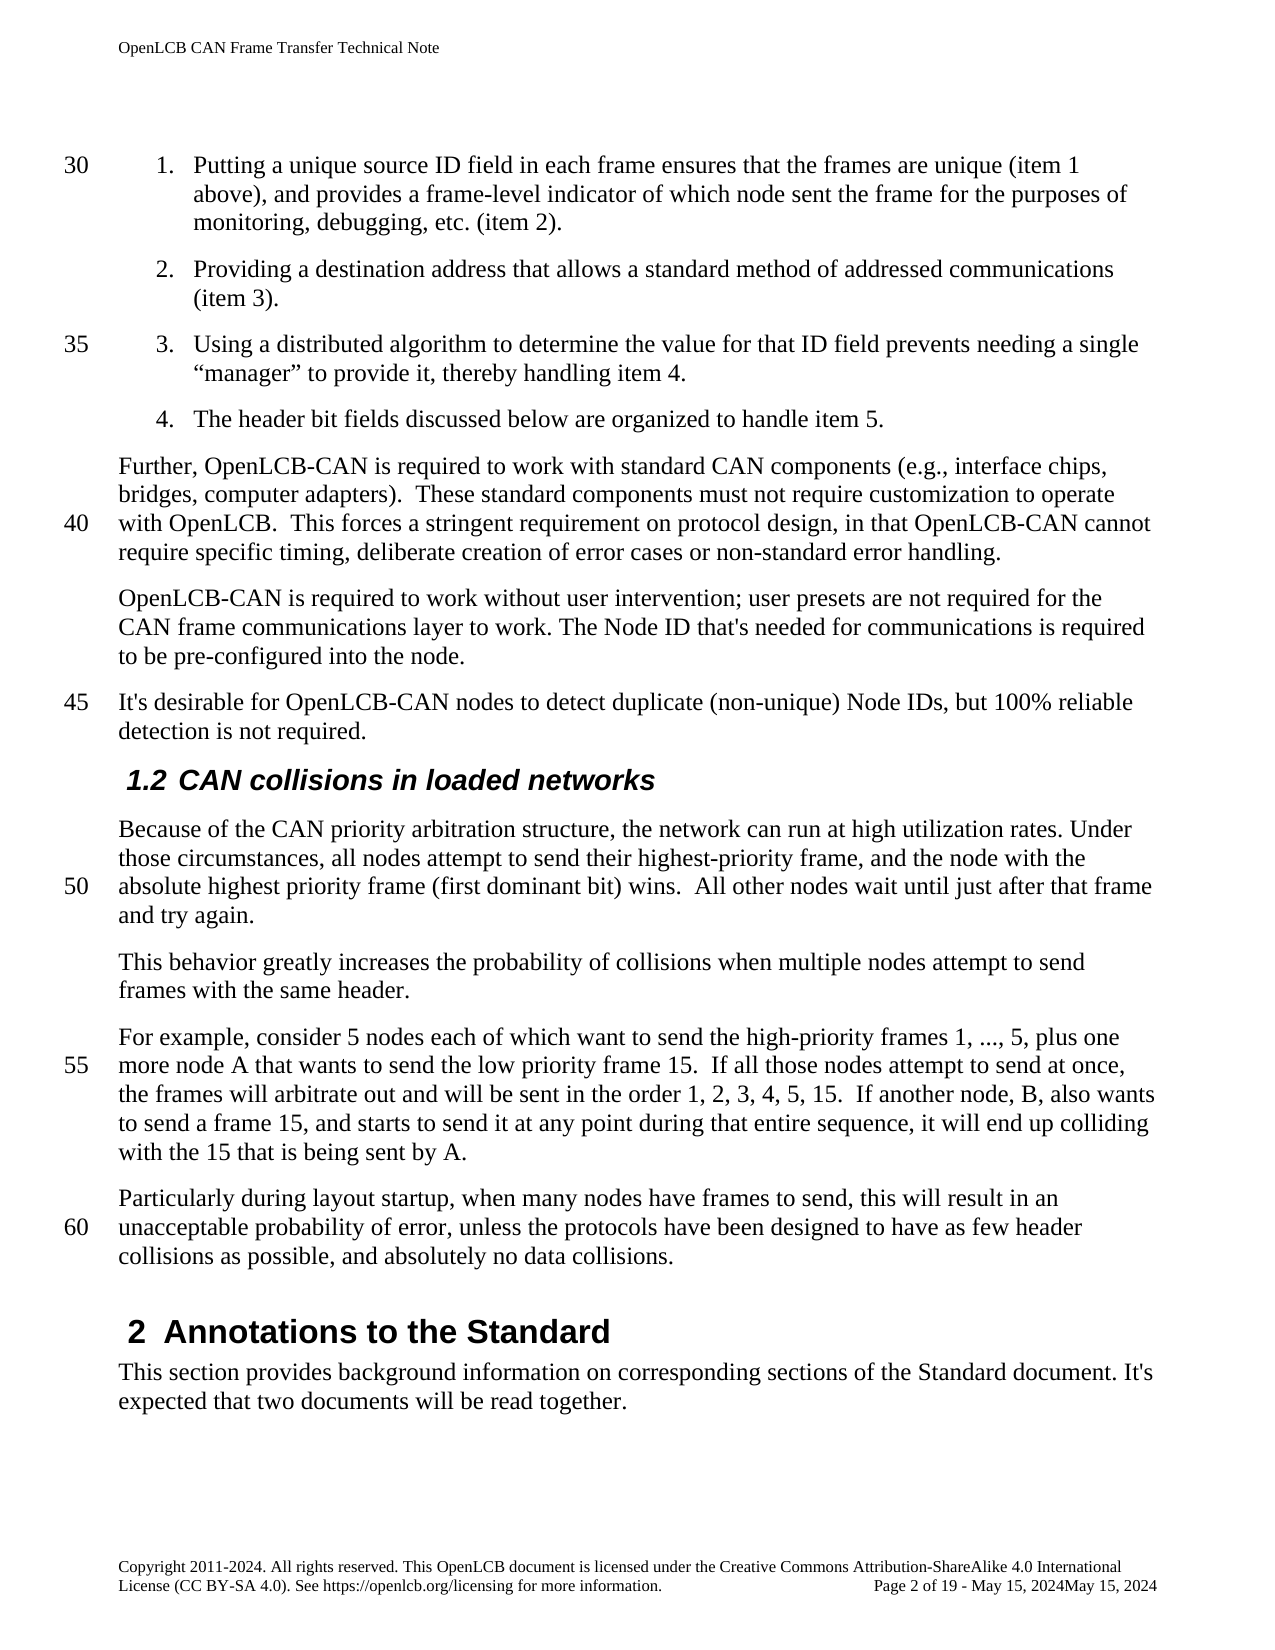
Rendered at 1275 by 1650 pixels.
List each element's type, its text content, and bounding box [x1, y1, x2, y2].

text This behavior greatly increases the probability of collisions when multiple nodes attempt to send frames with the same header. [118, 947, 1157, 1004]
subtitle CAN collisions in loaded networks [118, 763, 1157, 796]
text Particularly during layout startup, when many nodes have frames to send, this will result in an unacceptable probability of error, unless the protocols have been designed to have as few header collisions as possible, and absolutely no data collisions. [118, 1183, 1157, 1269]
text It's desirable for OpenLCB-CAN nodes to detect duplicate (non-unique) Node IDs, but 100% reliable detection is not required. [118, 687, 1157, 745]
subtitle Annotations to the Standard [118, 1312, 1157, 1351]
text OpenLCB-CAN is required to work without user intervention; user presets are not required for the CAN frame communications layer to work. The Node ID that's needed for communications is required to be pre-configured into the node. [118, 583, 1157, 670]
text For example, consider 5 nodes each of which want to send the high-priority frames 1, ..., 5, plus one more node A that wants to send the low priority frame 15. If all those nodes attempt to send at once, the frames will arbitrate out and will be sent in the order 1, 2, 3, 4, 5, 15. If another node, B, also wants to send a frame 15, and starts to send it at any point during that entire sequence, it will end up colliding with the 15 that is being sent by A. [118, 1022, 1157, 1166]
list The header bit fields discussed below are organized to handle item 5. [156, 404, 1157, 433]
list Putting a unique source ID field in each frame ensures that the frames are unique (item 1 above), and provides a frame-level indicator of which node sent the frame for the purposes of monitoring, debugging, etc. (item 2). [156, 150, 1157, 236]
list Using a distributed algorithm to determine the value for that ID field prevents needing a single “manager” to provide it, thereby handling item 4. [156, 329, 1157, 387]
text Because of the CAN priority arbitration structure, the network can run at high utilization rates. Under those circumstances, all nodes attempt to send their highest-priority frame, and the node with the absolute highest priority frame (first dominant bit) wins. All other nodes wait until just after that frame and try again. [118, 814, 1157, 929]
text This section provides background information on corresponding sections of the Standard document. It's expected that two documents will be read together. [118, 1357, 1157, 1414]
list Providing a destination address that allows a standard method of addressed communications (item 3). [156, 254, 1157, 311]
text Further, OpenLCB-CAN is required to work with standard CAN components (e.g., interface chips, bridges, computer adapters). These standard components must not require customization to operate with OpenLCB. This forces a stringent requirement on protocol design, in that OpenLCB-CAN cannot require specific timing, deliberate creation of error cases or non-standard error handling. [118, 451, 1157, 566]
